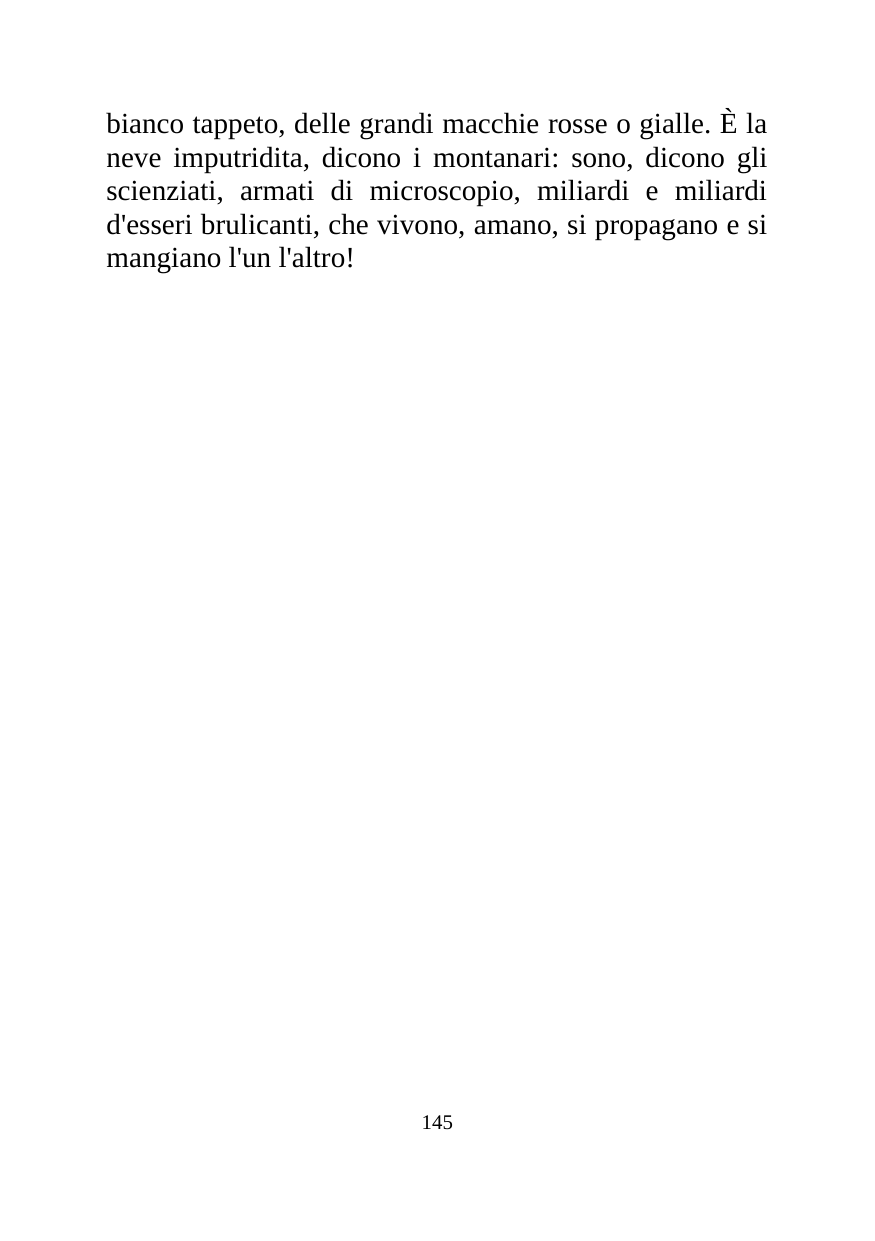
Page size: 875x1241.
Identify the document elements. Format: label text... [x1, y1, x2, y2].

text bianco tappeto, delle grandi macchie rosse o gialle. È la neve imputridita, dicono i montanari: sono, dicono gli scienziati, armati di microscopio, miliardi e miliardi d'esseri brulicanti, che vivono, amano, si propagano e si mangiano l'un l'altro! [106, 106, 768, 274]
